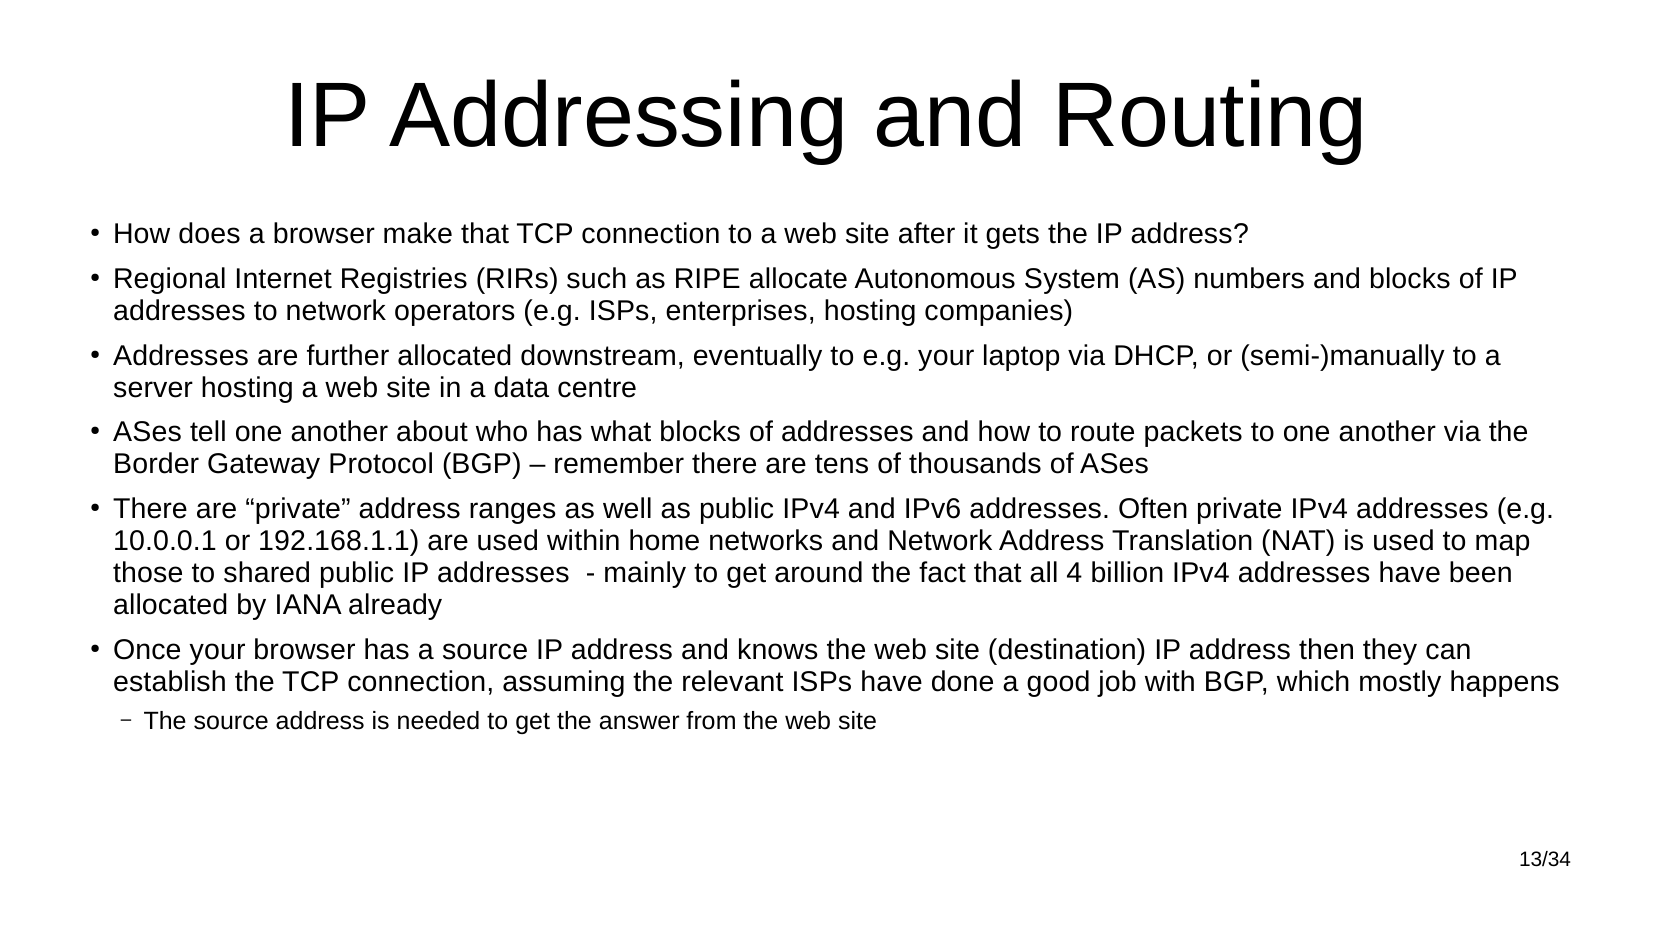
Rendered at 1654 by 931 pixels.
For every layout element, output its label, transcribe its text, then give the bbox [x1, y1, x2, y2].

title IP Addressing and Routing [82, 37, 1571, 193]
list How does a browser make that TCP connection to a web site after it gets the IP address? Regional Internet Registries (RIRs) such as RIPE allocate Autonomous System (AS) numbers and blocks of IP addresses to network operators (e.g. ISPs, enterprises, hosting companies) Addresses are further allocated downstream, eventually to e.g. your laptop via DHCP, or (semi-)manually to a server hosting a web site in a data centre ASes tell one another about who has what blocks of addresses and how to route packets to one another via the Border Gateway Protocol (BGP) – remember there are tens of thousands of ASes There are “private” address ranges as well as public IPv4 and IPv6 addresses. Often private IPv4 addresses (e.g. 10.0.0.1 or 192.168.1.1) are used within home networks and Network Address Translation (NAT) is used to map those to shared public IP addresses - mainly to get around the fact that all 4 billion IPv4 addresses have been allocated by IANA already Once your browser has a source IP address and knows the web site (destination) IP address then they can establish the TCP connection, assuming the relevant ISPs have done a good job with BGP, which mostly happens The source address is needed to get the answer from the web site [82, 217, 1576, 758]
